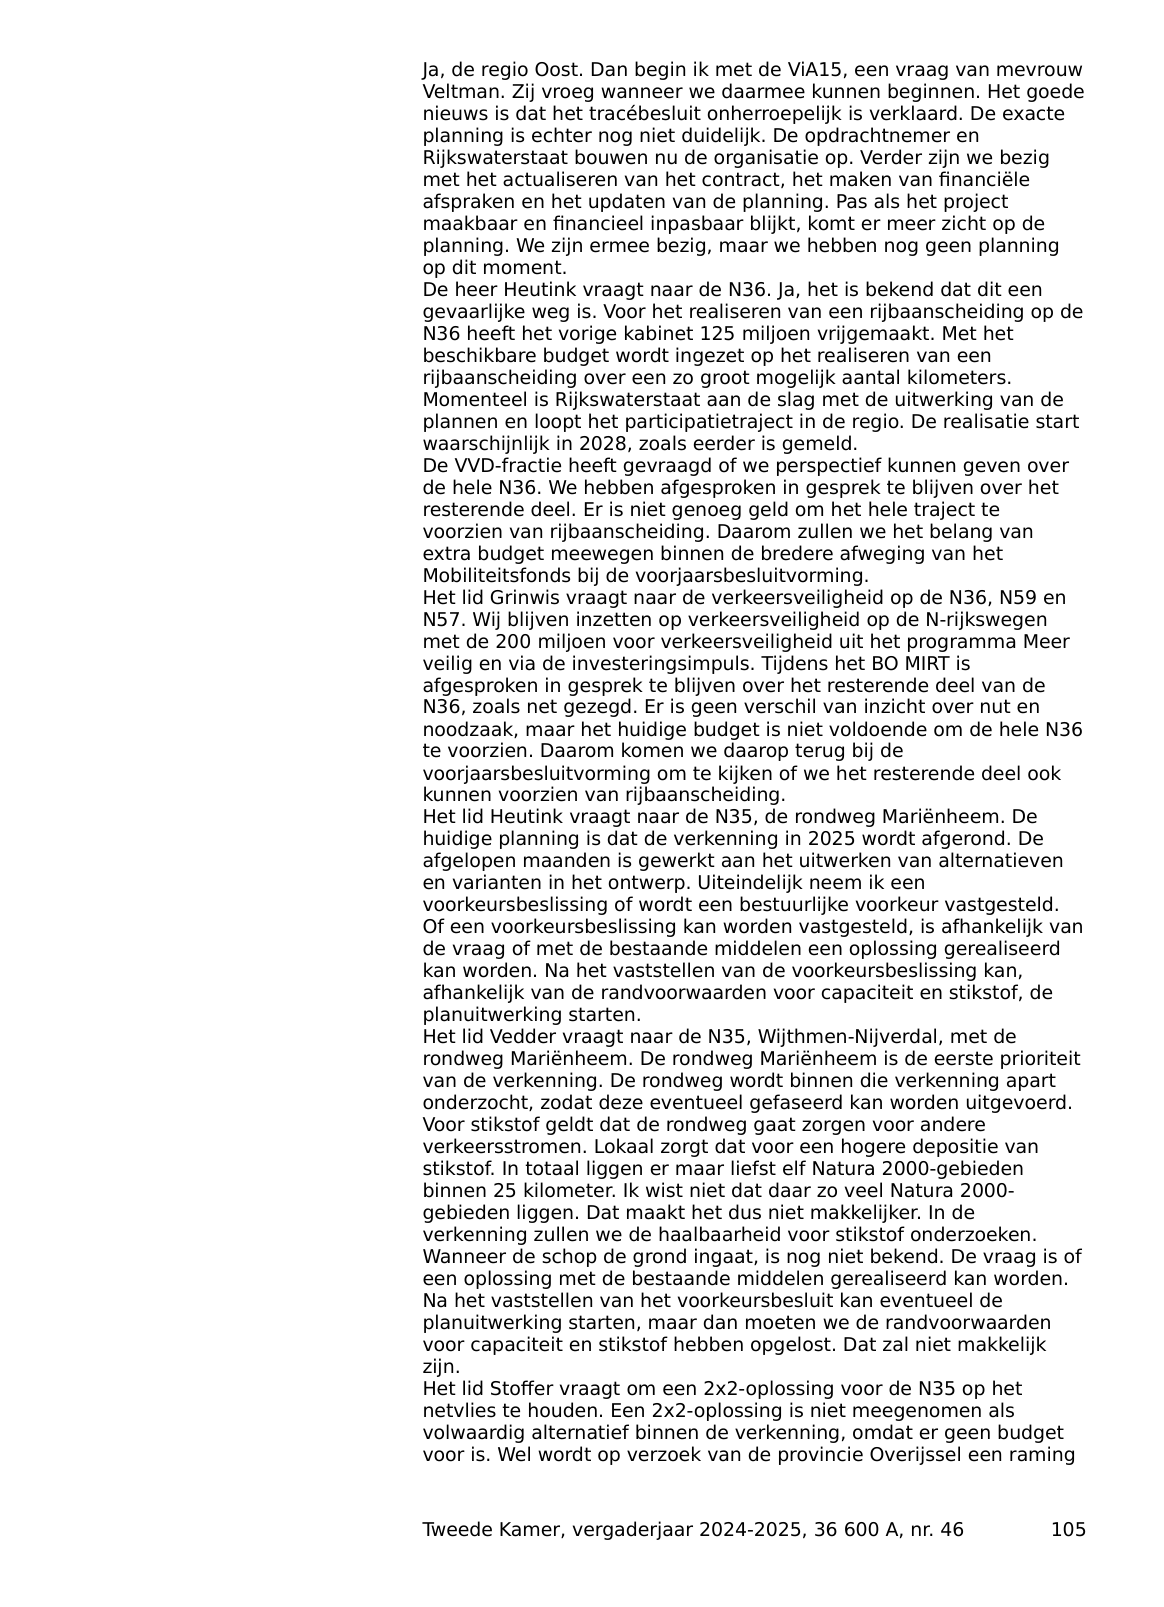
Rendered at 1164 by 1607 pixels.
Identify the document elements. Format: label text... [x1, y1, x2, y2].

text Het lid Vedder vraagt naar de N35, Wijthmen-Nijverdal, met de rondweg Mariënheem. De rondweg Mariënheem is de eerste prioriteit van de verkenning. De rondweg wordt binnen die verkenning apart onderzocht, zodat deze eventueel gefaseerd kan worden uitgevoerd. Voor stikstof geldt dat de rondweg gaat zorgen voor andere verkeersstromen. Lokaal zorgt dat voor een hogere depositie van stikstof. In totaal liggen er maar liefst elf Natura 2000-gebieden binnen 25 kilometer. Ik wist niet dat daar zo veel Natura 2000-gebieden liggen. Dat maakt het dus niet makkelijker. In de verkenning zullen we de haalbaarheid voor stikstof onderzoeken. Wanneer de schop de grond ingaat, is nog niet bekend. De vraag is of een oplossing met de bestaande middelen gerealiseerd kan worden. Na het vaststellen van het voorkeursbesluit kan eventueel de planuitwerking starten, maar dan moeten we de randvoorwaarden voor capaciteit en stikstof hebben opgelost. Dat zal niet makkelijk zijn. [422, 1026, 1087, 1378]
text Het lid Grinwis vraagt naar de verkeersveiligheid op de N36, N59 en N57. Wij blijven inzetten op verkeersveiligheid op de N-rijkswegen met de 200 miljoen voor verkeersveiligheid uit het programma Meer veilig en via de investeringsimpuls. Tijdens het BO MIRT is afgesproken in gesprek te blijven over het resterende deel van de N36, zoals net gezegd. Er is geen verschil van inzicht over nut en noodzaak, maar het huidige budget is niet voldoende om de hele N36 te voorzien. Daarom komen we daarop terug bij de voorjaarsbesluitvorming om te kijken of we het resterende deel ook kunnen voorzien van rijbaanscheiding. [422, 587, 1087, 806]
text De heer Heutink vraagt naar de N36. Ja, het is bekend dat dit een gevaarlijke weg is. Voor het realiseren van een rijbaanscheiding op de N36 heeft het vorige kabinet 125 miljoen vrijgemaakt. Met het beschikbare budget wordt ingezet op het realiseren van een rijbaanscheiding over een zo groot mogelijk aantal kilometers. Momenteel is Rijkswaterstaat aan de slag met de uitwerking van de plannen en loopt het participatietraject in de regio. De realisatie start waarschijnlijk in 2028, zoals eerder is gemeld. [422, 279, 1087, 455]
text Ja, de regio Oost. Dan begin ik met de ViA15, een vraag van mevrouw Veltman. Zij vroeg wanneer we daarmee kunnen beginnen. Het goede nieuws is dat het tracébesluit onherroepelijk is verklaard. De exacte planning is echter nog niet duidelijk. De opdrachtnemer en Rijkswaterstaat bouwen nu de organisatie op. Verder zijn we bezig met het actualiseren van het contract, het maken van financiële afspraken en het updaten van de planning. Pas als het project maakbaar en financieel inpasbaar blijkt, komt er meer zicht op de planning. We zijn ermee bezig, maar we hebben nog geen planning op dit moment. [422, 59, 1087, 279]
text Het lid Stoffer vraagt om een 2x2-oplossing voor de N35 op het netvlies te houden. Een 2x2-oplossing is niet meegenomen als volwaardig alternatief binnen de verkenning, omdat er geen budget voor is. Wel wordt op verzoek van de provincie Overijssel een raming [422, 1378, 1087, 1466]
text De VVD-fractie heeft gevraagd of we perspectief kunnen geven over de hele N36. We hebben afgesproken in gesprek te blijven over het resterende deel. Er is niet genoeg geld om het hele traject te voorzien van rijbaanscheiding. Daarom zullen we het belang van extra budget meewegen binnen de bredere afweging van het Mobiliteitsfonds bij de voorjaarsbesluitvorming. [422, 455, 1087, 587]
text Het lid Heutink vraagt naar de N35, de rondweg Mariënheem. De huidige planning is dat de verkenning in 2025 wordt afgerond. De afgelopen maanden is gewerkt aan het uitwerken van alternatieven en varianten in het ontwerp. Uiteindelijk neem ik een voorkeursbeslissing of wordt een bestuurlijke voorkeur vastgesteld. Of een voorkeursbeslissing kan worden vastgesteld, is afhankelijk van de vraag of met de bestaande middelen een oplossing gerealiseerd kan worden. Na het vaststellen van de voorkeursbeslissing kan, afhankelijk van de randvoorwaarden voor capaciteit en stikstof, de planuitwerking starten. [422, 806, 1087, 1026]
